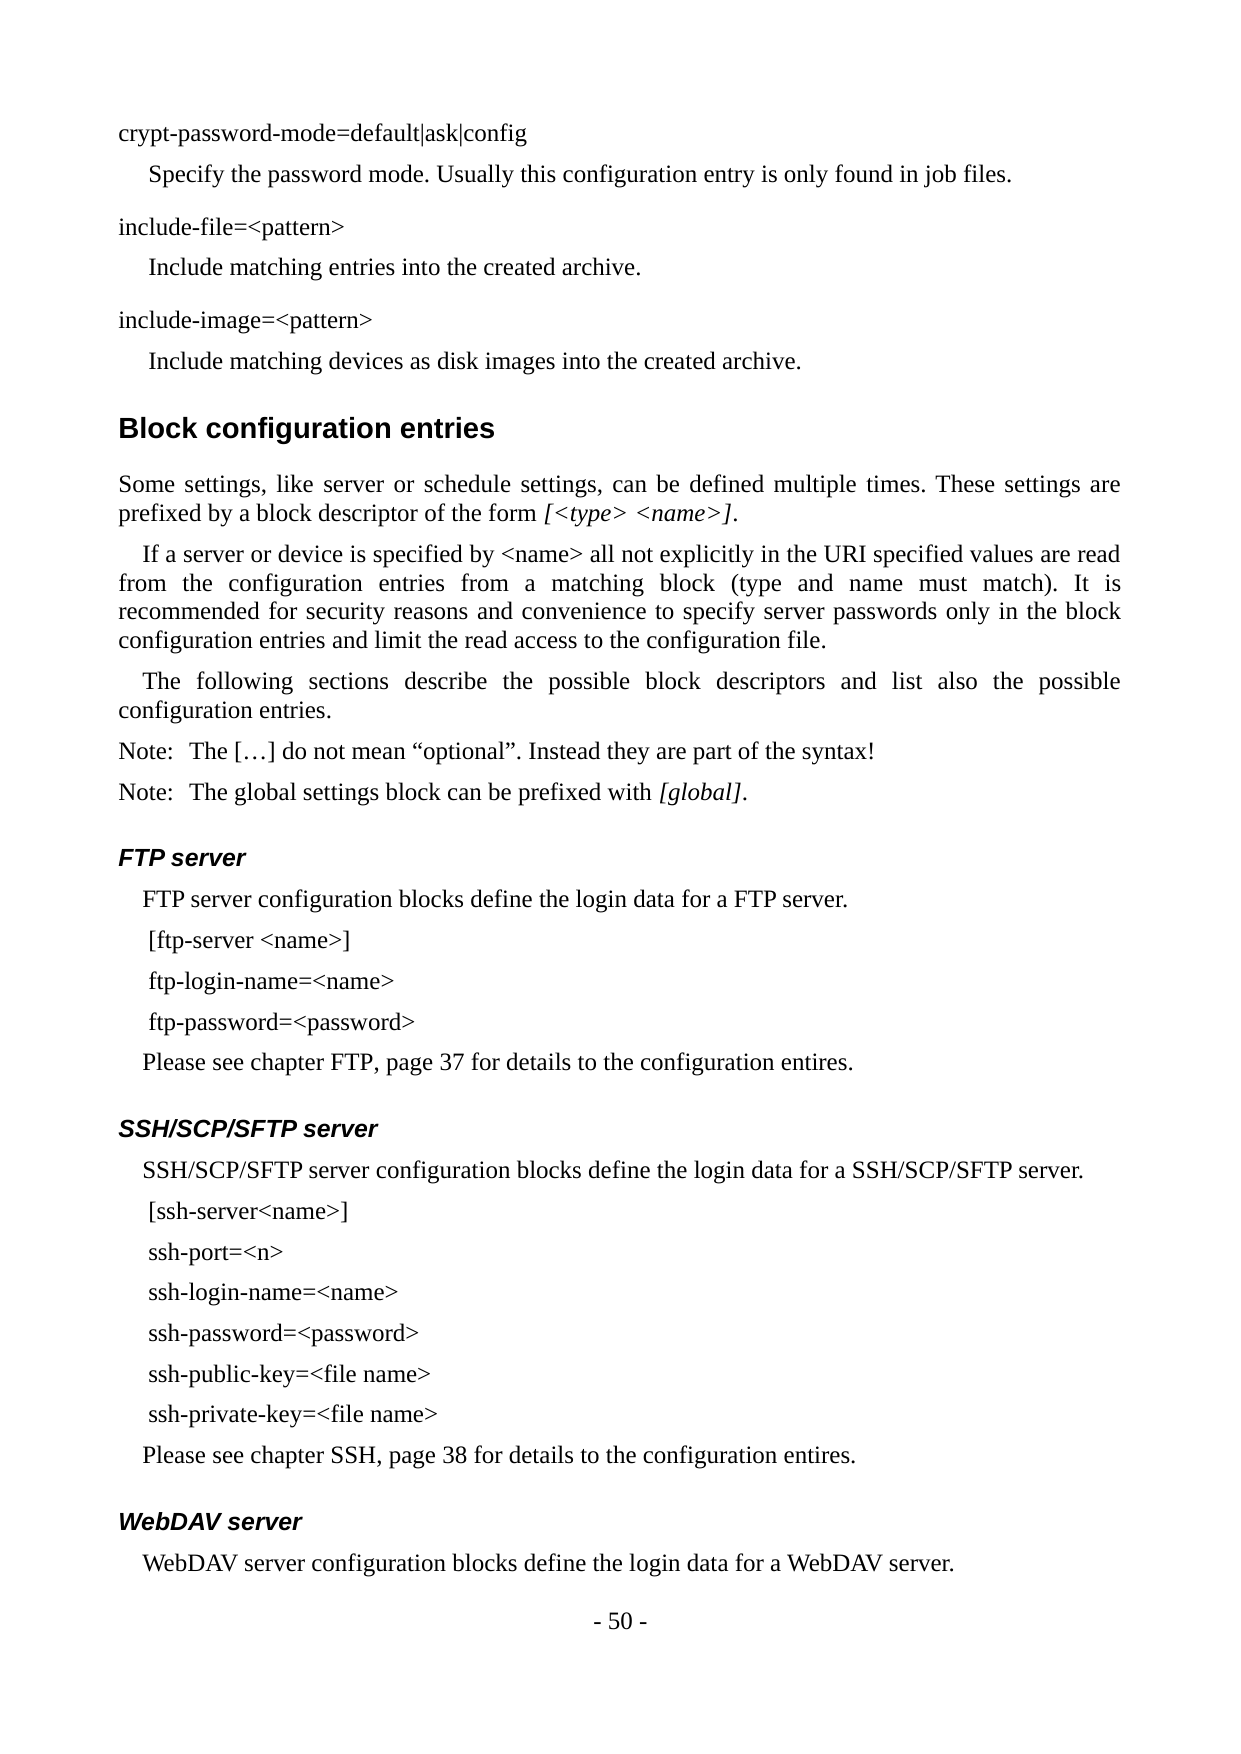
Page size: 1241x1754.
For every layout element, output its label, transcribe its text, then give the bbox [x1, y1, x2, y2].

subtitle SSH/SCP/SFTP server [118, 1114, 1122, 1142]
text Specify the password mode. Usually this configuration entry is only found in job files. [148, 159, 1122, 188]
text SSH/SCP/SFTP server configuration blocks define the login data for a SSH/SCP/SFTP server. [118, 1155, 1122, 1183]
text [ftp-server <name>] [148, 925, 1122, 954]
title include-image=<pattern> [118, 305, 1122, 334]
text ssh-port=<n> [148, 1237, 1122, 1265]
text [ssh-server<name>] [148, 1196, 1122, 1225]
text Include matching devices as disk images into the created archive. [148, 346, 1122, 374]
text Include matching entries into the created archive. [148, 252, 1122, 281]
text Some settings, like server or schedule settings, can be defined multiple times. These settings are prefixed by a block descriptor of the form [<type> <name>]. [118, 469, 1122, 527]
text Note: The […] do not mean “optional”. Instead they are part of the syntax! [118, 736, 1122, 765]
text Please see chapter SSH, page 38 for details to the configuration entires. [118, 1440, 1122, 1469]
text If a server or device is specified by <name> all not explicitly in the URI specified values are read from the configuration entries from a matching block (type and name must match). It is recommended for security reasons and convenience to specify server passwords only in the block configuration entries and limit the read access to the configuration file. [118, 539, 1122, 654]
text FTP server configuration blocks define the login data for a FTP server. [118, 884, 1122, 913]
text ssh-password=<password> [148, 1318, 1122, 1347]
subtitle FTP server [118, 843, 1122, 871]
text Please see chapter FTP, page 37 for details to the configuration entires. [118, 1047, 1122, 1076]
text The following sections describe the possible block descriptors and list also the possible configuration entries. [118, 666, 1122, 724]
text ssh-private-key=<file name> [148, 1399, 1122, 1428]
subtitle WebDAV server [118, 1507, 1122, 1535]
text WebDAV server configuration blocks define the login data for a WebDAV server. [118, 1548, 1122, 1576]
text ftp-password=<password> [148, 1007, 1122, 1035]
title include-file=<pattern> [118, 212, 1122, 240]
subtitle Block configuration entries [118, 411, 1122, 445]
text ftp-login-name=<name> [148, 966, 1122, 995]
text Note: The global settings block can be prefixed with [global]. [118, 777, 1122, 806]
text ssh-login-name=<name> [148, 1277, 1122, 1306]
text ssh-public-key=<file name> [148, 1359, 1122, 1388]
title crypt-password-mode=default|ask|config [118, 118, 1122, 147]
